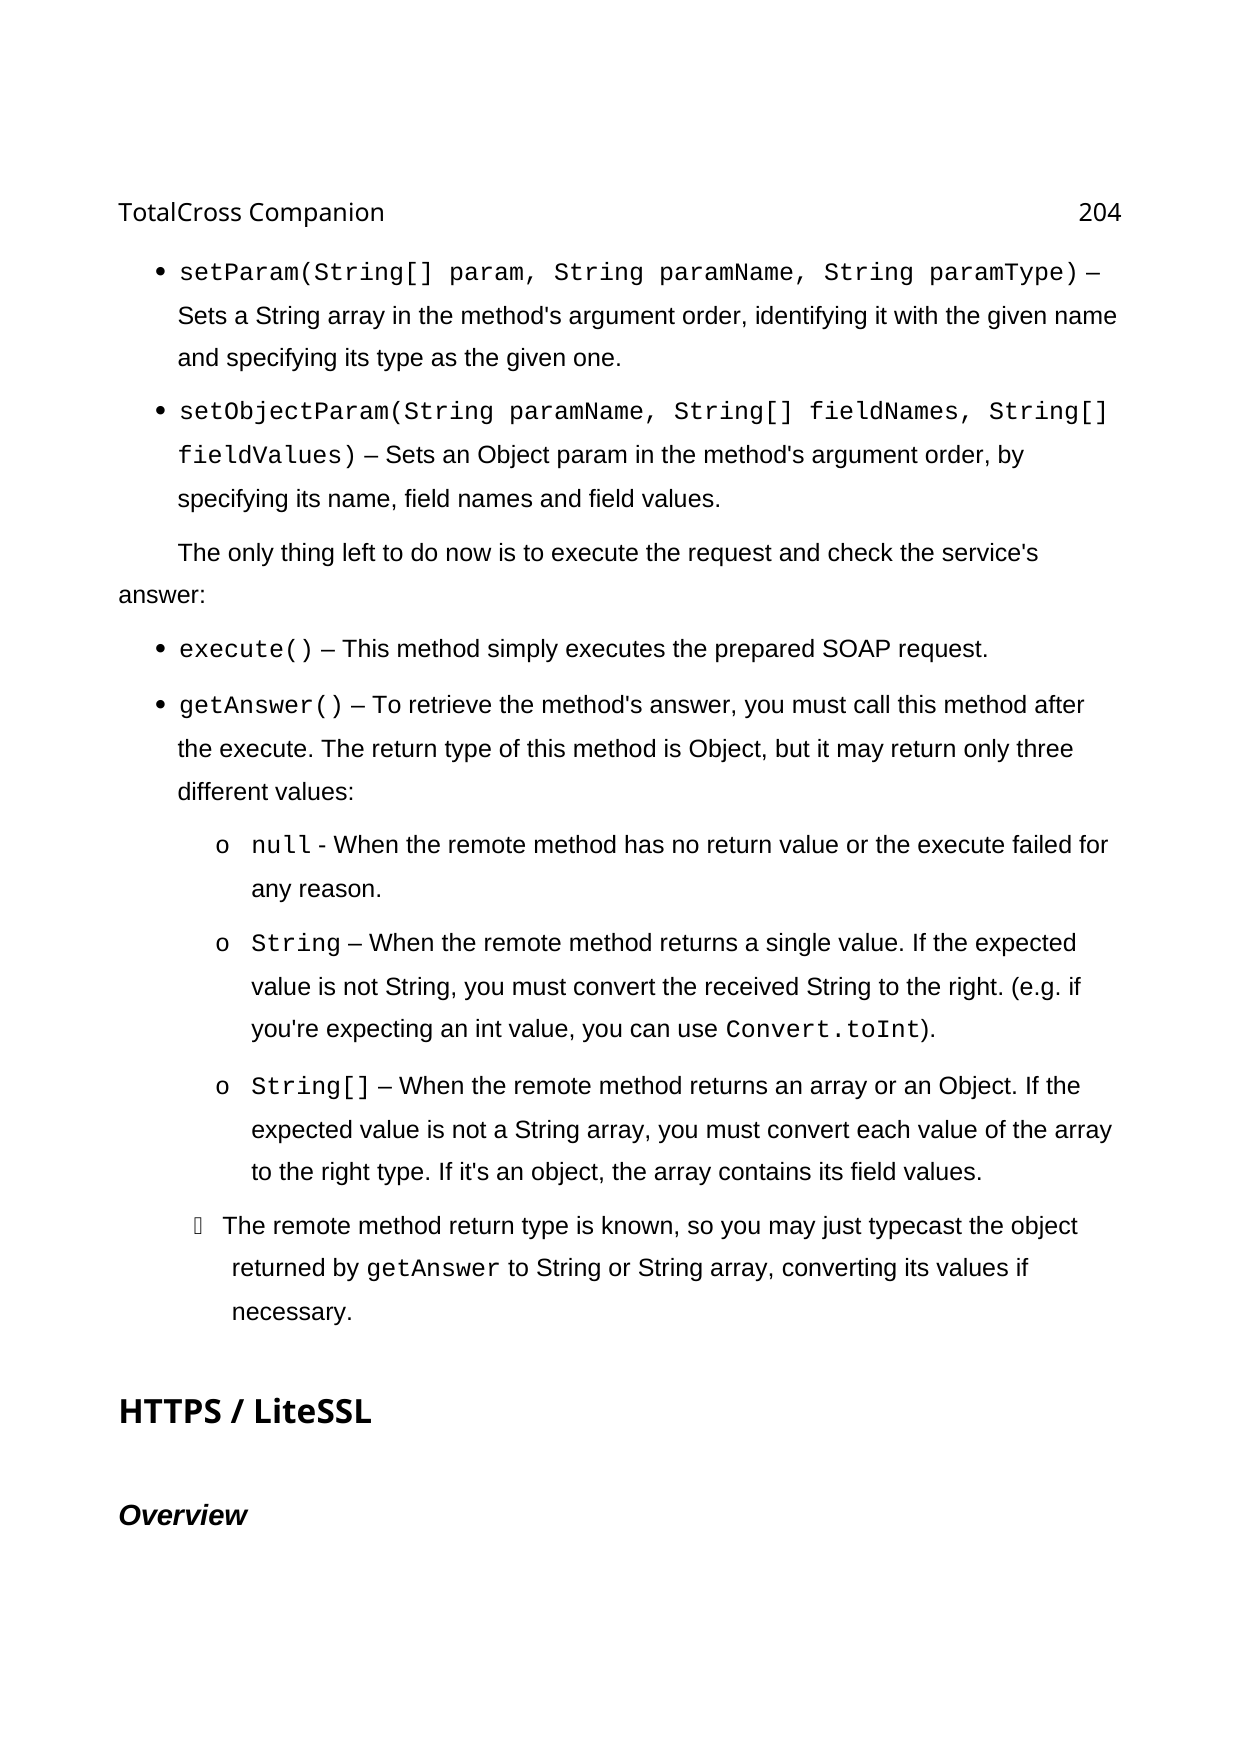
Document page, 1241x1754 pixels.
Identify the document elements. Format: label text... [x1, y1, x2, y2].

text The only thing left to do now is to execute the request and check the service's answer: [118, 539, 1122, 609]
list getAnswer() – To retrieve the method's answer, you must call this method after the execute. The return type of this method is Object, but it may return only three different values: [156, 691, 1122, 805]
list execute() – This method simply executes the prepared SOAP request. [156, 634, 1122, 664]
list String – When the remote method returns a single value. If the expected value is not String, you must convert the received String to the right. (e.g. if you're expecting an int value, you can use Convert.toInt). [215, 929, 1122, 1045]
list The remote method return type is known, so you may just typecast the object returned by getAnswer to String or String array, converting its values if necessary. [194, 1212, 1122, 1326]
subtitle Overview [118, 1498, 1122, 1531]
list String[] – When the remote method returns an array or an Object. If the expected value is not a String array, you must convert each value of the array to the right type. If it's an object, the array contains its field values. [215, 1072, 1122, 1186]
list setObjectParam(String paramName, String[] fieldNames, String[] fieldValues) – Sets an Object param in the method's argument order, by specifying its name, field names and field values. [156, 398, 1122, 513]
list null - When the remote method has no return value or the execute failed for any reason. [215, 831, 1122, 903]
subtitle HTTPS / LiteSSL [118, 1387, 1122, 1433]
list setParam(String[] param, String paramName, String paramType) – Sets a String array in the method's argument order, identifying it with the given name and specifying its type as the given one. [156, 258, 1122, 372]
